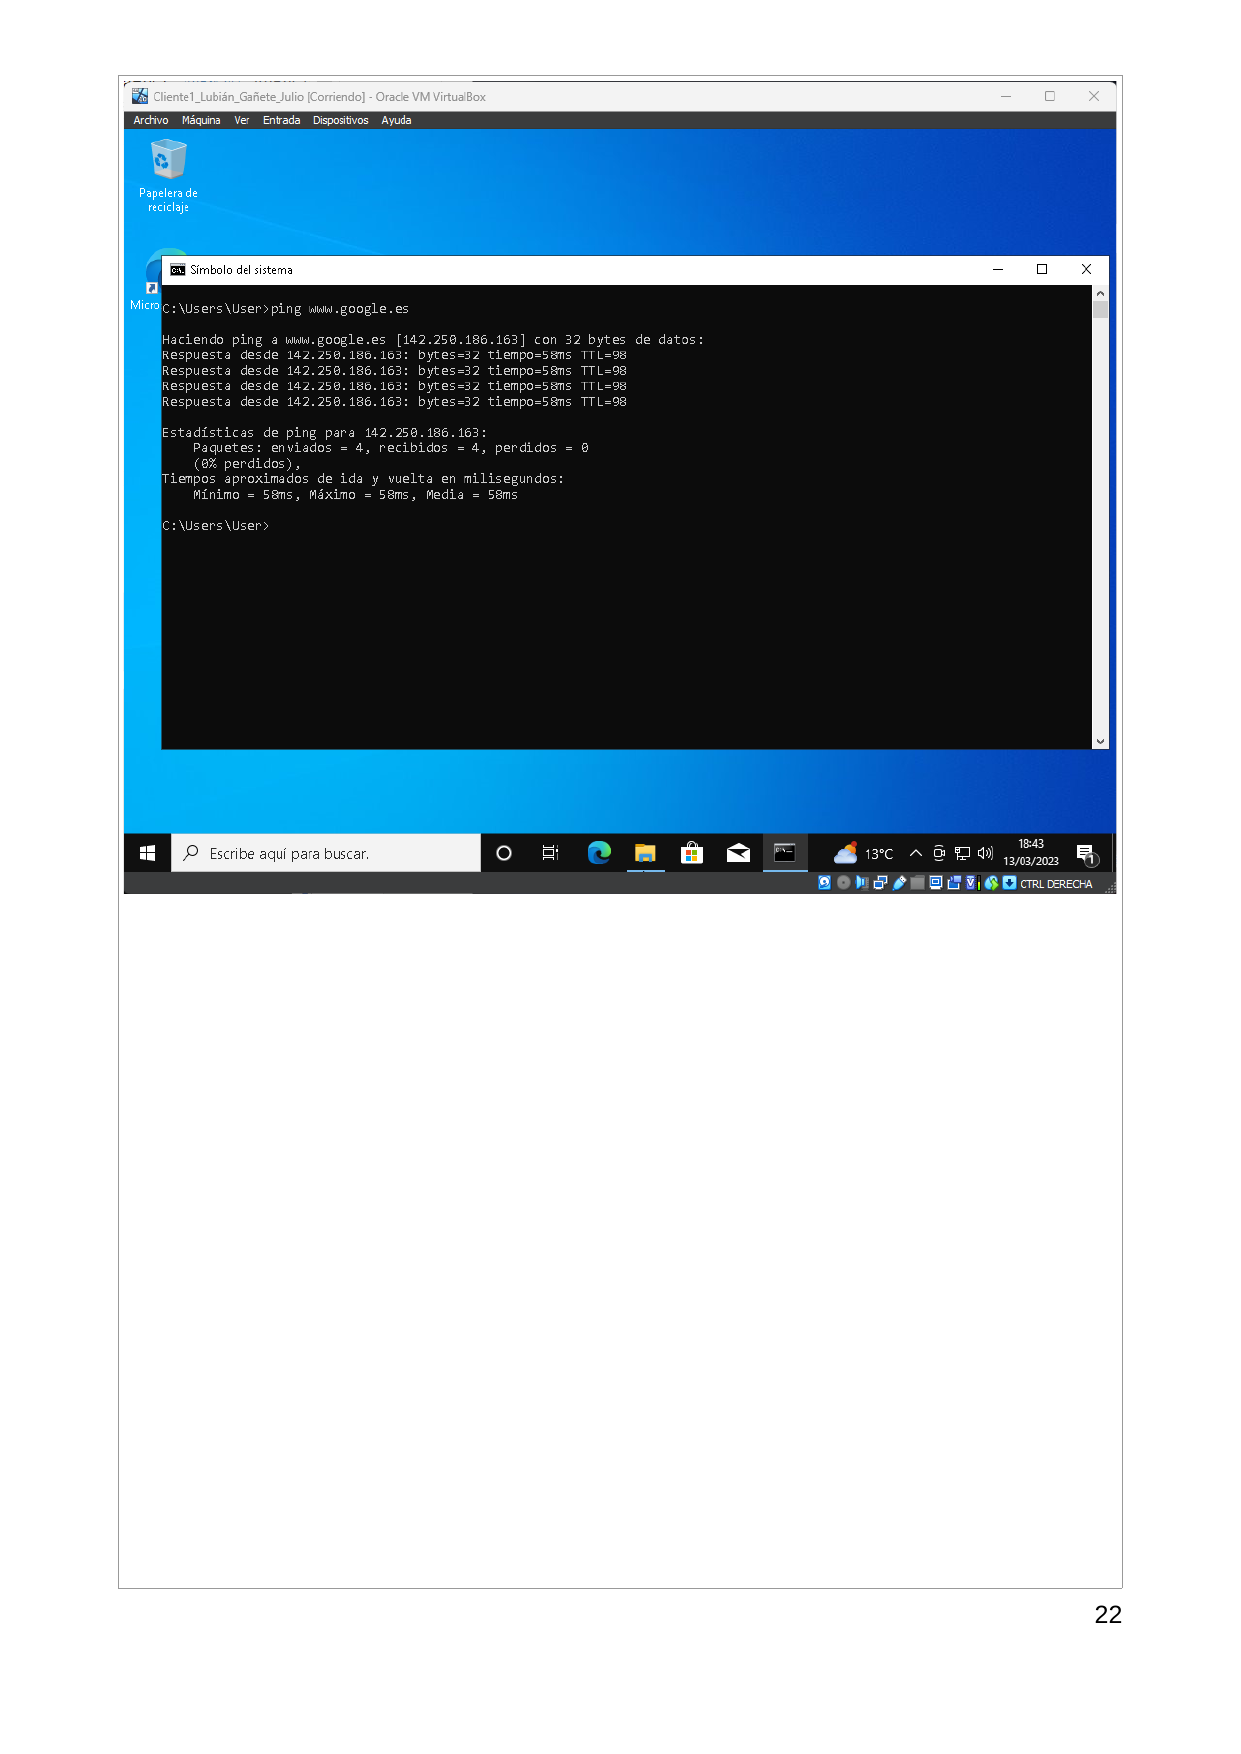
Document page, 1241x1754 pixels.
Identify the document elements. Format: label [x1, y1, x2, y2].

table_cell [119, 76, 1122, 1588]
